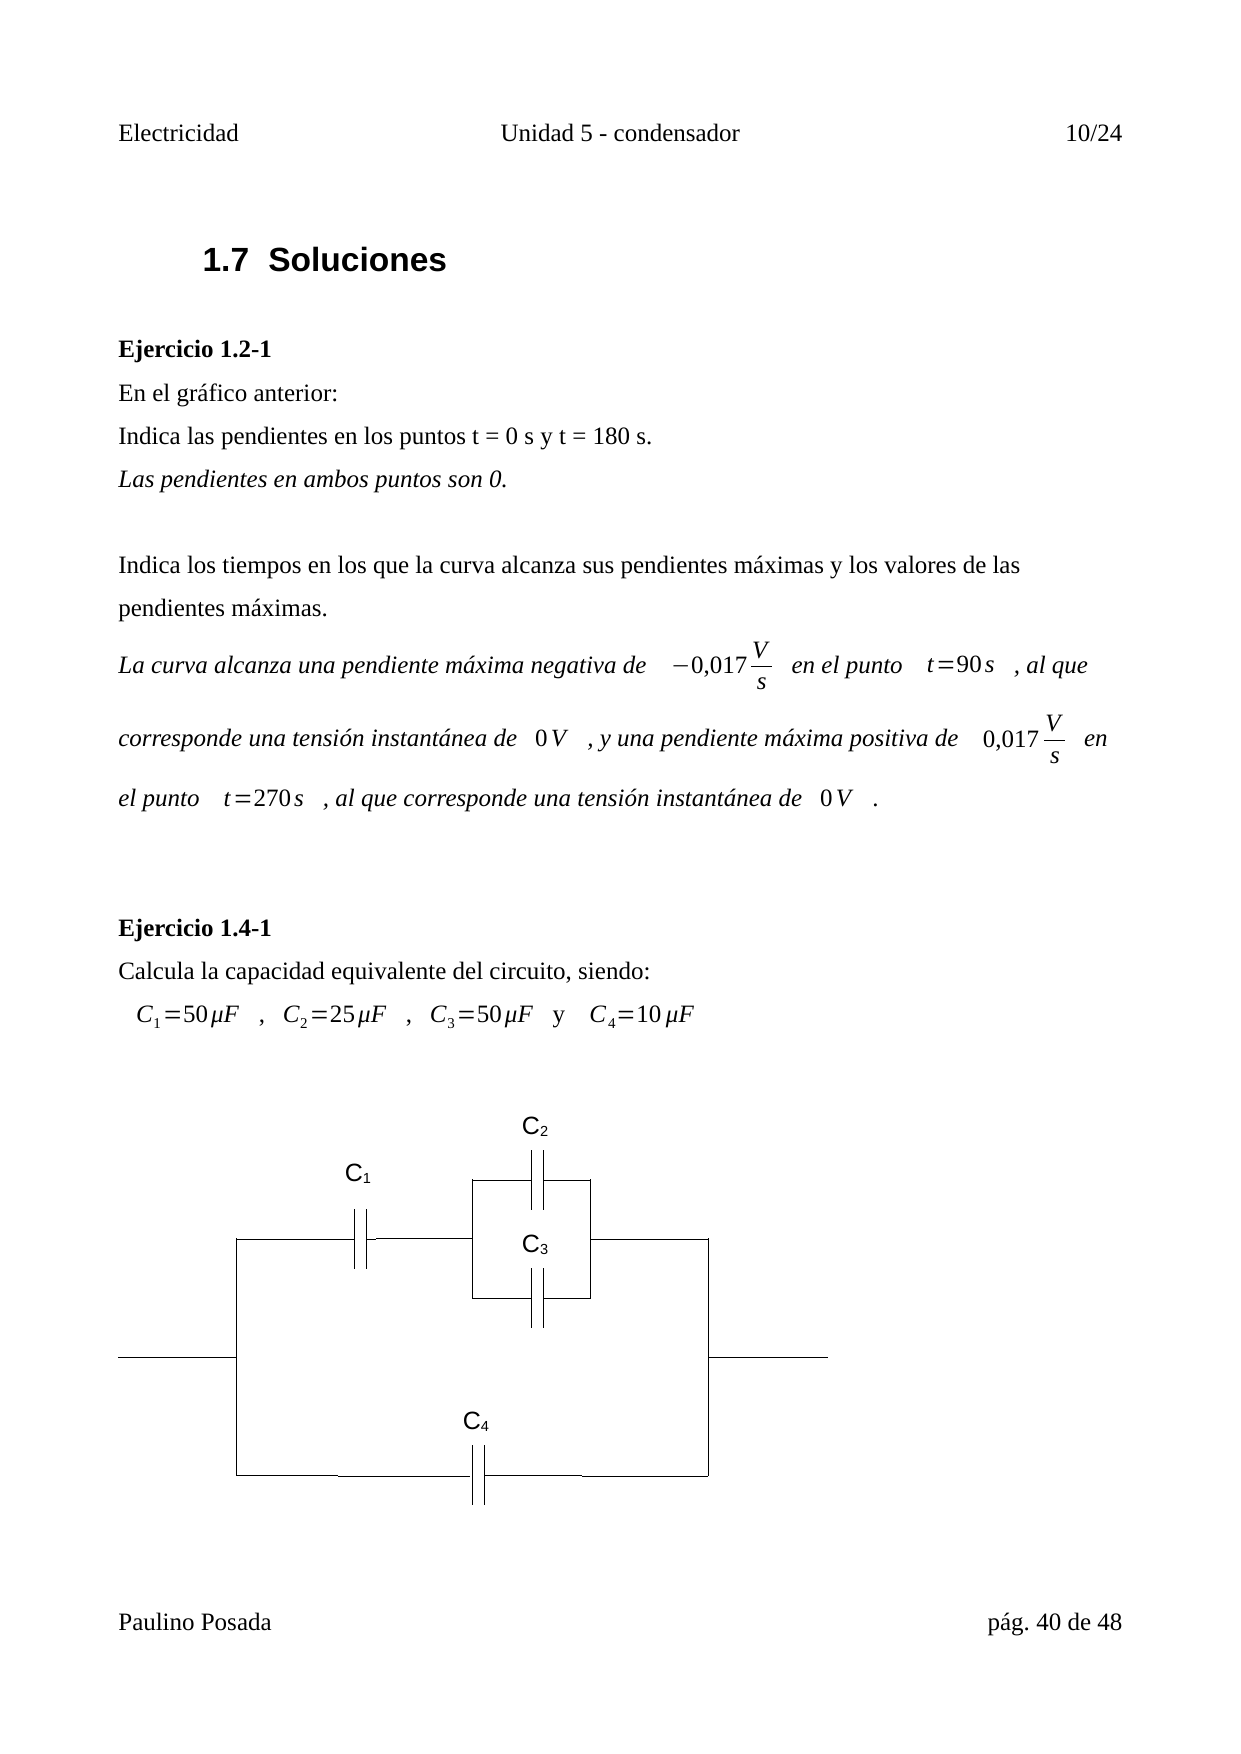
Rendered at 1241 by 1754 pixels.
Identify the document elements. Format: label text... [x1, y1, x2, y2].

text Ejercicio 1.4-1 [118, 913, 1122, 942]
text Ejercicio 1.2-1 [118, 334, 1122, 363]
subtitle Soluciones [193, 240, 1122, 279]
text Indica los tiempos en los que la curva alcanza sus pendientes máximas y los valores de las pendientes máximas. [118, 550, 1122, 622]
text ,,y [118, 999, 1122, 1032]
text Indica las pendientes en los puntos t = 0 s y t = 180 s. [118, 421, 1122, 449]
text En el gráfico anterior: [118, 378, 1122, 406]
text La curva alcanza una pendiente máxima negativa de en el punto , al que corresponde una tensión instantánea de, y una pendiente máxima positiva de en el punto , al que corresponde una tensión instantánea de. [118, 636, 1122, 812]
text Las pendientes en ambos puntos son 0. [118, 464, 1122, 493]
text Calcula la capacidad equivalente del circuito, siendo: [118, 956, 1122, 985]
